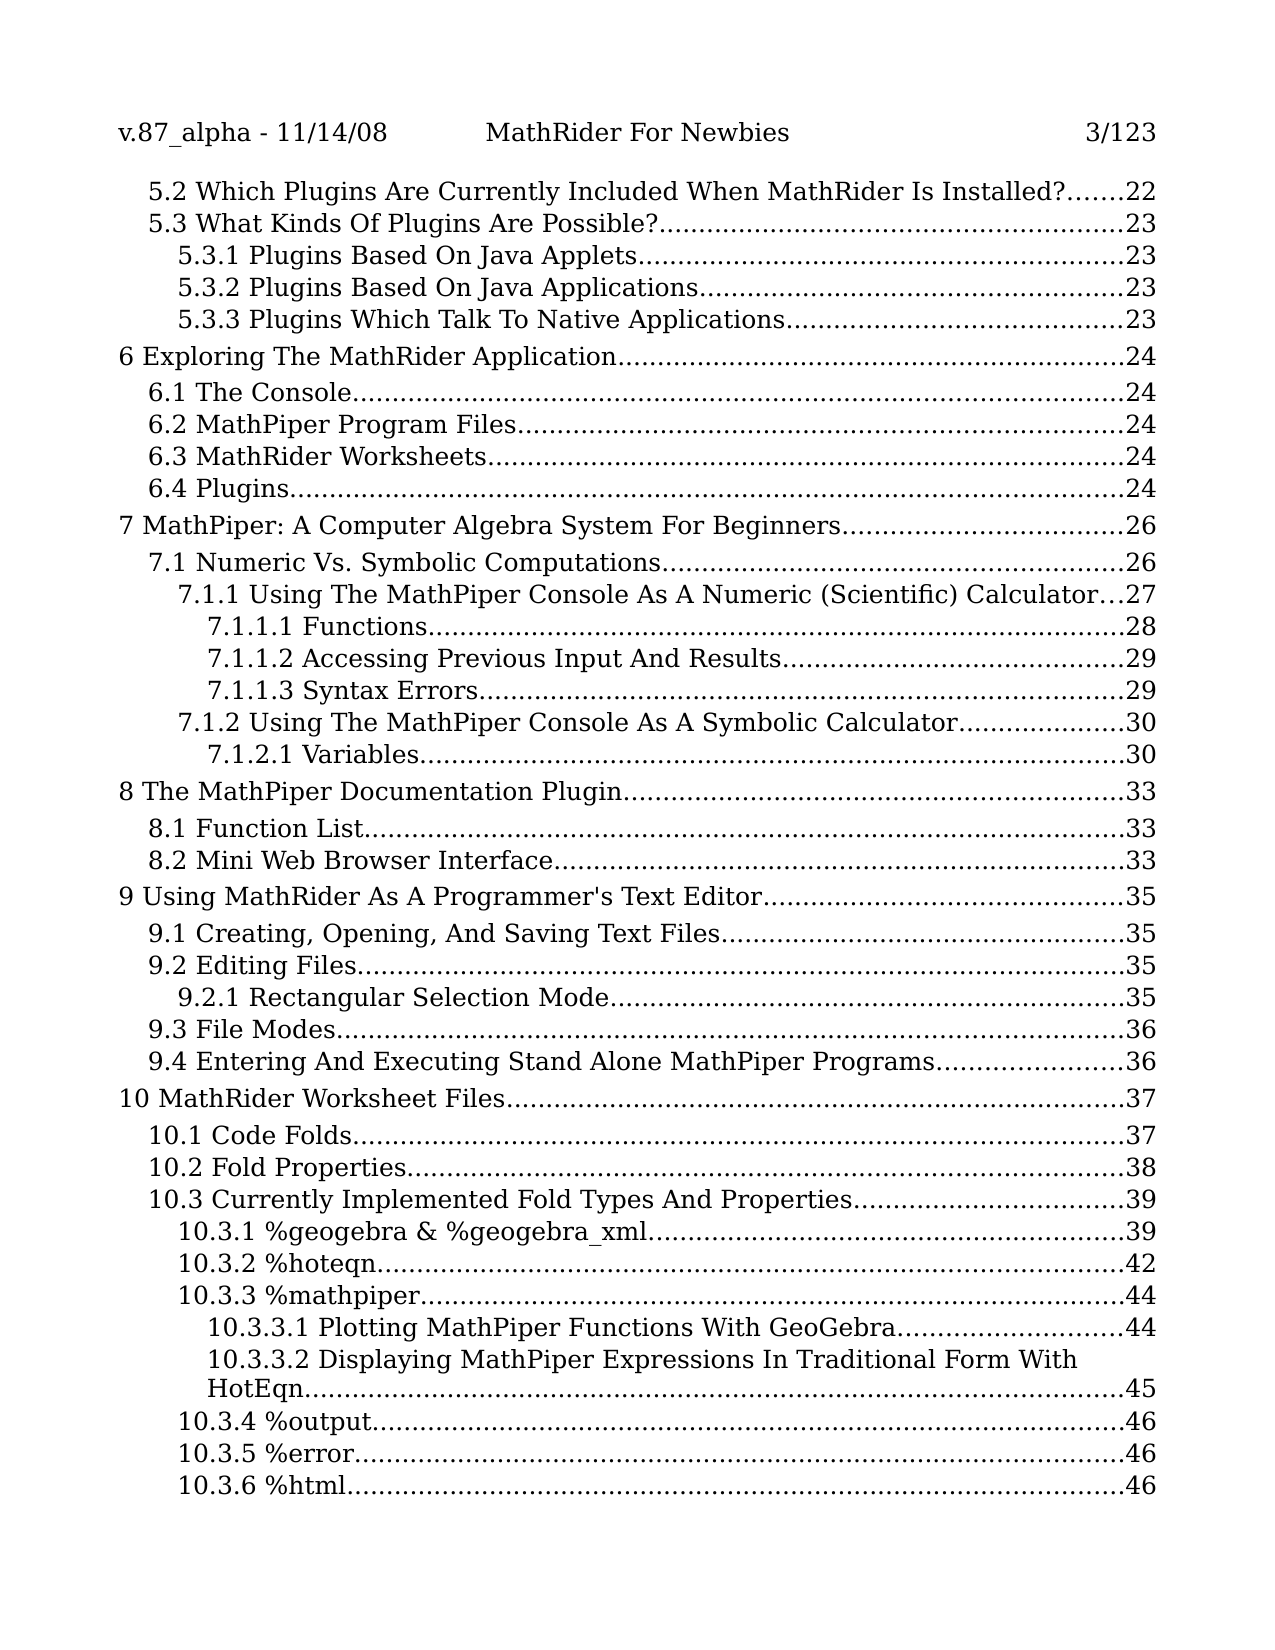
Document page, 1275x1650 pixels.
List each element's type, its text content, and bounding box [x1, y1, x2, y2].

text 10.3.3 %mathpiper 44 [177, 1281, 1157, 1311]
text 7.1.1.1 Functions 28 [207, 612, 1157, 641]
text 7.1.1.2 Accessing Previous Input And Results 29 [207, 644, 1157, 673]
text 10.3.3.1 Plotting MathPiper Functions With GeoGebra 44 [207, 1313, 1157, 1343]
text 5.2 Which Plugins Are Currently Included When MathRider Is Installed? 22 [148, 177, 1157, 206]
text 6.4 Plugins 24 [148, 475, 1157, 504]
text 9.2.1 Rectangular Selection Mode 35 [177, 983, 1157, 1013]
text 7 MathPiper: A Computer Algebra System For Beginners 26 [118, 511, 1157, 541]
text 10.3.2 %hoteqn 42 [177, 1249, 1157, 1278]
text 8.1 Function List 33 [148, 814, 1157, 843]
text 5.3.3 Plugins Which Talk To Native Applications 23 [177, 305, 1157, 334]
text 9.1 Creating, Opening, And Saving Text Files 35 [148, 919, 1157, 948]
text 7.1 Numeric Vs. Symbolic Computations 26 [148, 548, 1157, 577]
text 9.4 Entering And Executing Stand Alone MathPiper Programs 36 [148, 1048, 1157, 1077]
text 10.3 Currently Implemented Fold Types And Properties 39 [148, 1185, 1157, 1214]
text 10.1 Code Folds 37 [148, 1121, 1157, 1150]
text 10.3.1 %geogebra & %geogebra_xml. 39 [177, 1217, 1157, 1246]
text 10.3.3.2 Displaying MathPiper Expressions In Traditional Form With HotEqn 45 [207, 1346, 1157, 1404]
text 9.3 File Modes 36 [148, 1016, 1157, 1045]
text 10.3.4 %output 46 [177, 1407, 1157, 1436]
text 8 The MathPiper Documentation Plugin 33 [118, 777, 1157, 806]
text 5.3.1 Plugins Based On Java Applets 23 [177, 241, 1157, 270]
text 6.3 MathRider Worksheets 24 [148, 443, 1157, 472]
text 5.3.2 Plugins Based On Java Applications 23 [177, 273, 1157, 302]
text 7.1.1.3 Syntax Errors 29 [207, 676, 1157, 706]
text 9 Using MathRider As A Programmer's Text Editor 35 [118, 883, 1157, 912]
text 7.1.2.1 Variables 30 [207, 741, 1157, 770]
text 7.1.2 Using The MathPiper Console As A Symbolic Calculator 30 [177, 708, 1157, 738]
text 8.2 Mini Web Browser Interface 33 [148, 846, 1157, 875]
text 6.2 MathPiper Program Files 24 [148, 411, 1157, 440]
text 10.3.5 %error 46 [177, 1439, 1157, 1468]
text 6.1 The Console 24 [148, 378, 1157, 408]
text 10.3.6 %html 46 [177, 1471, 1157, 1500]
text 7.1.1 Using The MathPiper Console As A Numeric (Scientific) Calculator 27 [177, 580, 1157, 609]
text 10 MathRider Worksheet Files 37 [118, 1084, 1157, 1113]
text 5.3 What Kinds Of Plugins Are Possible? 23 [148, 209, 1157, 238]
text 9.2 Editing Files 35 [148, 951, 1157, 981]
text 10.2 Fold Properties 38 [148, 1153, 1157, 1182]
text 6 Exploring The MathRider Application 24 [118, 342, 1157, 371]
